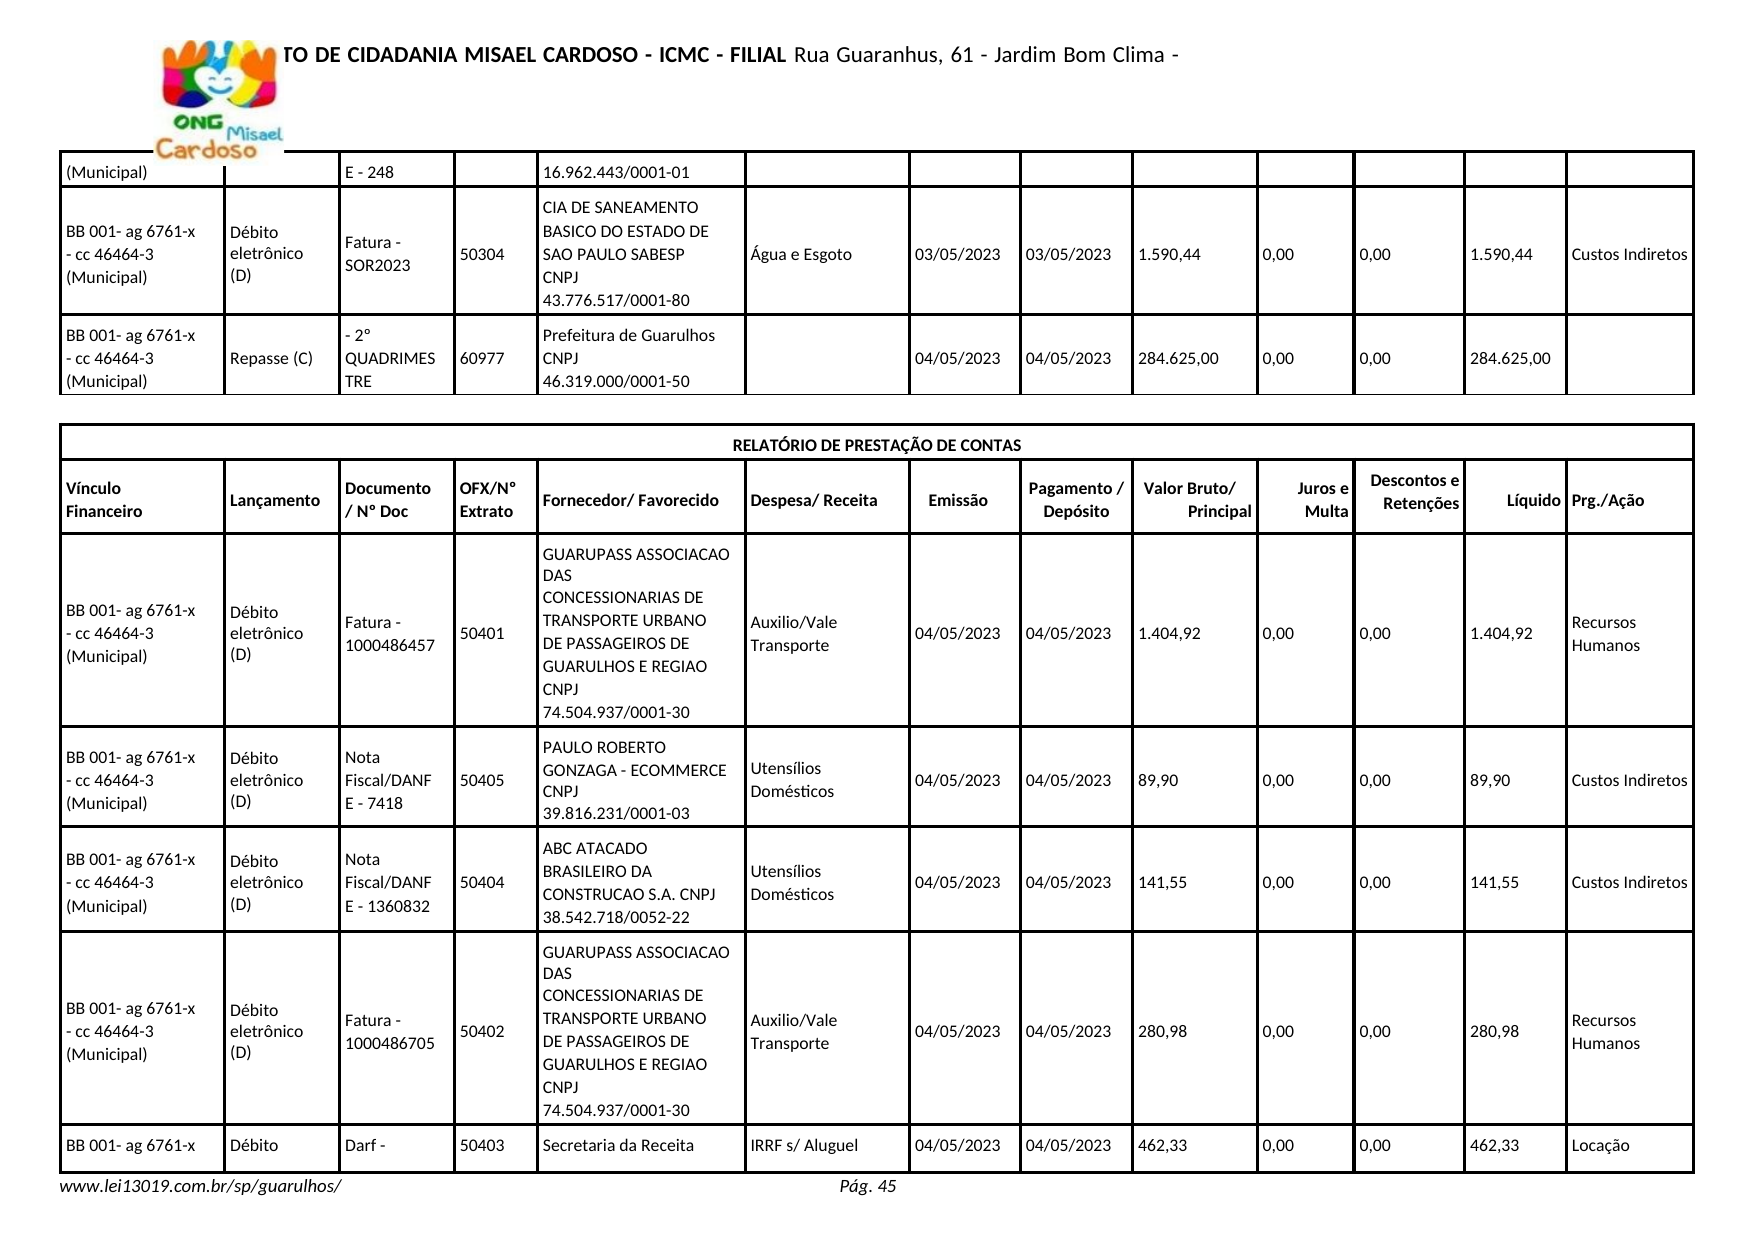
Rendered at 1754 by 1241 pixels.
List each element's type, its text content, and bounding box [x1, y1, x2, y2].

table_cell 462,33 [1466, 1126, 1565, 1171]
table_cell [747, 316, 908, 394]
table_cell Valor Bruto/ Principal [1134, 461, 1256, 532]
table_cell 89,90 [1466, 728, 1565, 825]
table_cell Auxilio/Vale Transporte [747, 535, 908, 725]
table_cell Nota Fiscal/DANF E - 7418 [341, 728, 453, 825]
table_cell - 2º QUADRIMES TRE [341, 316, 453, 394]
table_cell Nota Fiscal/DANF E - 1360832 [341, 828, 453, 929]
table_cell 1.590,44 [1134, 188, 1256, 312]
table_cell 141,55 [1466, 828, 1565, 929]
table_cell [747, 153, 908, 185]
table_cell 0,00 [1259, 1126, 1352, 1171]
table_cell BB 001- ag 6761-x - cc 46464-3 (Municipal) [62, 535, 223, 725]
table_cell 0,00 [1259, 188, 1352, 312]
table_cell Juros e Multa [1259, 461, 1352, 532]
table_cell 1.404,92 [1134, 535, 1256, 725]
table_cell 462,33 [1134, 1126, 1256, 1171]
table_cell Custos Indiretos [1568, 188, 1692, 312]
table_cell [456, 153, 536, 185]
table_cell [1466, 153, 1565, 185]
table_cell E - 248 [341, 153, 453, 185]
table_cell Descontos e Retenções [1356, 461, 1463, 532]
table_cell Vínculo Financeiro [62, 461, 223, 532]
table_cell 1.404,92 [1466, 535, 1565, 725]
table_cell BB 001- ag 6761-x - cc 46464-3 (Municipal) [62, 728, 223, 825]
table_cell [1568, 316, 1692, 394]
table_cell 0,00 [1356, 933, 1463, 1123]
table_cell 04/05/2023 [911, 535, 1019, 725]
table_cell 50403 [456, 1126, 536, 1171]
table_cell 04/05/2023 [1022, 316, 1131, 394]
table_cell Água e Esgoto [747, 188, 908, 312]
table_cell Secretaria da Receita [539, 1126, 744, 1171]
table_cell 0,00 [1356, 1126, 1463, 1171]
table_cell 04/05/2023 [911, 933, 1019, 1123]
table_cell ABC ATACADO BRASILEIRO DA CONSTRUCAO S.A. CNPJ 38.542.718/0052-22 [539, 828, 744, 929]
table_cell 60977 [456, 316, 536, 394]
table_cell BB 001- ag 6761-x - cc 46464-3 (Municipal) [62, 933, 223, 1123]
table_cell 1.590,44 [1466, 188, 1565, 312]
table_cell [1134, 153, 1256, 185]
table_cell 89,90 [1134, 728, 1256, 825]
table_cell Repasse (C) [226, 316, 338, 394]
table_cell CIA DE SANEAMENTO BASICO DO ESTADO DE SAO PAULO SABESP CNPJ 43.776.517/0001-80 [539, 188, 744, 312]
table_cell 04/05/2023 [911, 1126, 1019, 1171]
table_cell Locação [1568, 1126, 1692, 1171]
table_cell 50304 [456, 188, 536, 312]
table_cell Lançamento [226, 461, 338, 532]
table_cell 0,00 [1259, 316, 1352, 394]
table_cell Recursos Humanos [1568, 535, 1692, 725]
table_cell Débito eletrônico (D) [226, 933, 338, 1123]
table_cell Utensílios Domésticos [747, 728, 908, 825]
table_cell 0,00 [1356, 188, 1463, 312]
table_cell 280,98 [1466, 933, 1565, 1123]
table_cell 0,00 [1356, 535, 1463, 725]
table_cell Fornecedor/ Favorecido [539, 461, 744, 532]
table_cell 0,00 [1259, 933, 1352, 1123]
table_cell BB 001- ag 6761-x - cc 46464-3 (Municipal) [62, 188, 223, 312]
table_cell Despesa/ Receita [747, 461, 908, 532]
table_cell 0,00 [1259, 728, 1352, 825]
table_cell BB 001- ag 6761-x - cc 46464-3 (Municipal) [62, 828, 223, 929]
table_cell Líquido [1466, 461, 1565, 532]
table_cell Débito eletrônico (D) [226, 188, 338, 312]
table_cell 0,00 [1259, 828, 1352, 929]
table_cell [1568, 153, 1692, 185]
table_cell 0,00 [1259, 535, 1352, 725]
table_cell OFX/Nº Extrato [456, 461, 536, 532]
table_cell Débito [226, 1126, 338, 1171]
table_cell 0,00 [1356, 316, 1463, 394]
table_cell Custos Indiretos [1568, 728, 1692, 825]
table_cell 50401 [456, 535, 536, 725]
table_cell Prefeitura de Guarulhos CNPJ 46.319.000/0001-50 [539, 316, 744, 394]
table_cell 0,00 [1356, 728, 1463, 825]
table_cell Utensílios Domésticos [747, 828, 908, 929]
table_cell Fatura - 1000486457 [341, 535, 453, 725]
table_cell 03/05/2023 [911, 188, 1019, 312]
table_cell Fatura - 1000486705 [341, 933, 453, 1123]
table_cell 04/05/2023 [911, 728, 1019, 825]
table_cell 0,00 [1356, 828, 1463, 929]
table_cell 50405 [456, 728, 536, 825]
table_cell 04/05/2023 [1022, 828, 1131, 929]
table_cell GUARUPASS ASSOCIACAO DAS CONCESSIONARIAS DE TRANSPORTE URBANO DE PASSAGEIROS DE GUARULHOS E REGIAO CNPJ 74.504.937/0001-30 [539, 933, 744, 1123]
table_cell IRRF s/ Aluguel [747, 1126, 908, 1171]
table_cell GUARUPASS ASSOCIACAO DAS CONCESSIONARIAS DE TRANSPORTE URBANO DE PASSAGEIROS DE GUARULHOS E REGIAO CNPJ 74.504.937/0001-30 [539, 535, 744, 725]
table_cell 04/05/2023 [1022, 728, 1131, 825]
table_cell 03/05/2023 [1022, 188, 1131, 312]
table_cell 04/05/2023 [911, 316, 1019, 394]
table_cell Fatura - SOR2023 [341, 188, 453, 312]
table_cell [1022, 153, 1131, 185]
table_cell [1356, 153, 1463, 185]
table_cell 16.962.443/0001-01 [539, 153, 744, 185]
table_cell PAULO ROBERTO GONZAGA - ECOMMERCE CNPJ 39.816.231/0001-03 [539, 728, 744, 825]
table_cell Darf [341, 1126, 453, 1171]
table_cell 50402 [456, 933, 536, 1123]
table_header RELATÓRIO DE PRESTAÇÃO DE CONTAS [62, 426, 1692, 457]
table_cell 141,55 [1134, 828, 1256, 929]
table_cell [911, 153, 1019, 185]
table_cell 04/05/2023 [1022, 933, 1131, 1123]
table_cell 50404 [456, 828, 536, 929]
table_cell Custos Indiretos [1568, 828, 1692, 929]
table_cell 284.625,00 [1466, 316, 1565, 394]
table_cell Débito eletrônico (D) [226, 728, 338, 825]
table_cell Débito eletrônico (D) [226, 828, 338, 929]
table_cell Emissão [911, 461, 1019, 532]
table_cell Auxilio/Vale Transporte [747, 933, 908, 1123]
table_cell [1259, 153, 1352, 185]
table_cell Prg./Ação [1568, 461, 1692, 532]
table_cell Débito eletrônico (D) [226, 535, 338, 725]
table_cell 04/05/2023 [1022, 1126, 1131, 1171]
table_cell 280,98 [1134, 933, 1256, 1123]
table_cell Pagamento / Depósito [1022, 461, 1131, 532]
table_cell 04/05/2023 [911, 828, 1019, 929]
table_cell (Municipal) [62, 153, 223, 185]
table_cell BB 001- ag 6761-x [62, 1126, 223, 1171]
table_cell BB 001- ag 6761-x - cc 46464-3 (Municipal) [62, 316, 223, 394]
table_cell Recursos Humanos [1568, 933, 1692, 1123]
table_cell [226, 153, 338, 185]
table_cell 284.625,00 [1134, 316, 1256, 394]
table_cell Documento / Nº Doc [341, 461, 453, 532]
table_cell 04/05/2023 [1022, 535, 1131, 725]
